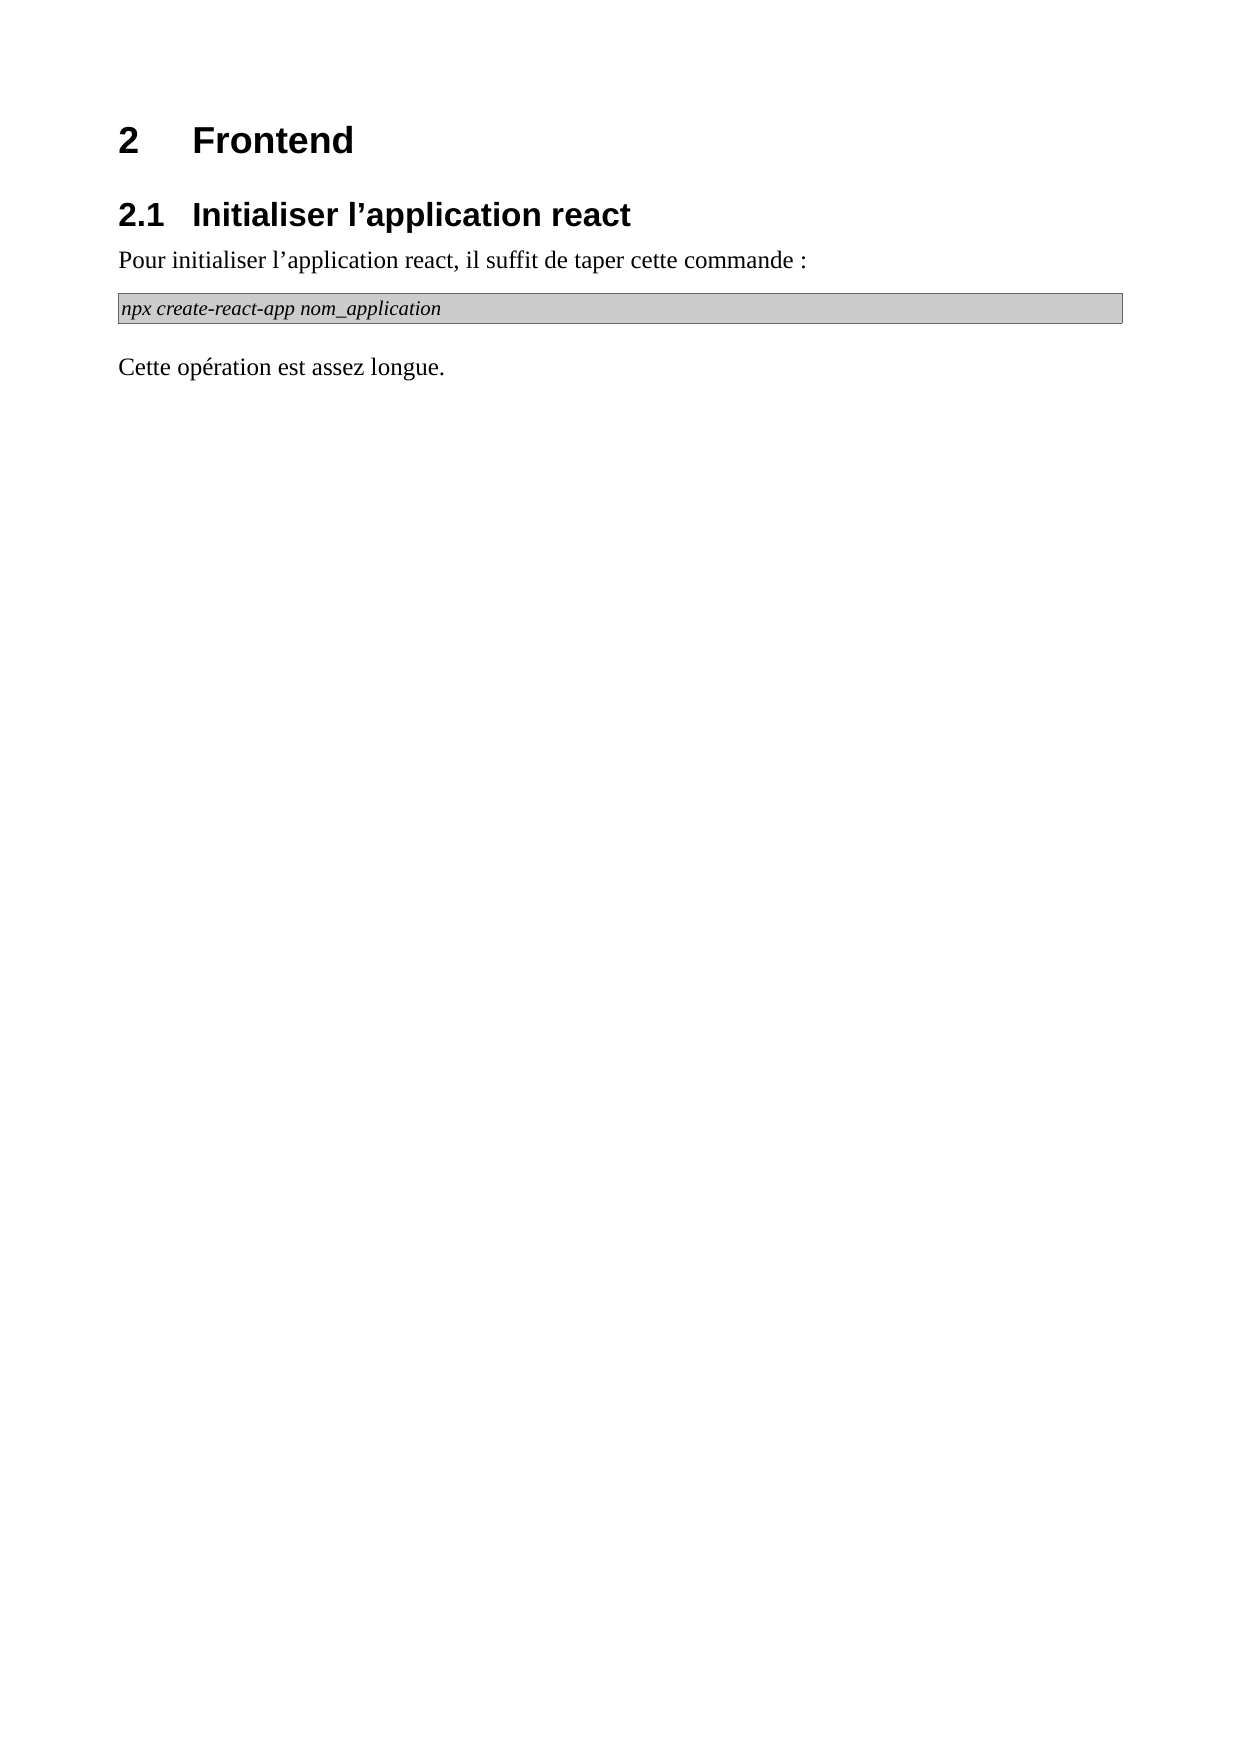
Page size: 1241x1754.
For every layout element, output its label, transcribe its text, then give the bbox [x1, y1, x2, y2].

text Pour initialiser l’application react, il suffit de taper cette commande : [118, 246, 1122, 274]
subtitle Initialiser l’application react [118, 194, 1122, 233]
text Cette opération est assez longue. [118, 352, 1122, 381]
text npx create-react-app nom_application [119, 294, 1122, 323]
subtitle Frontend [118, 118, 1122, 161]
